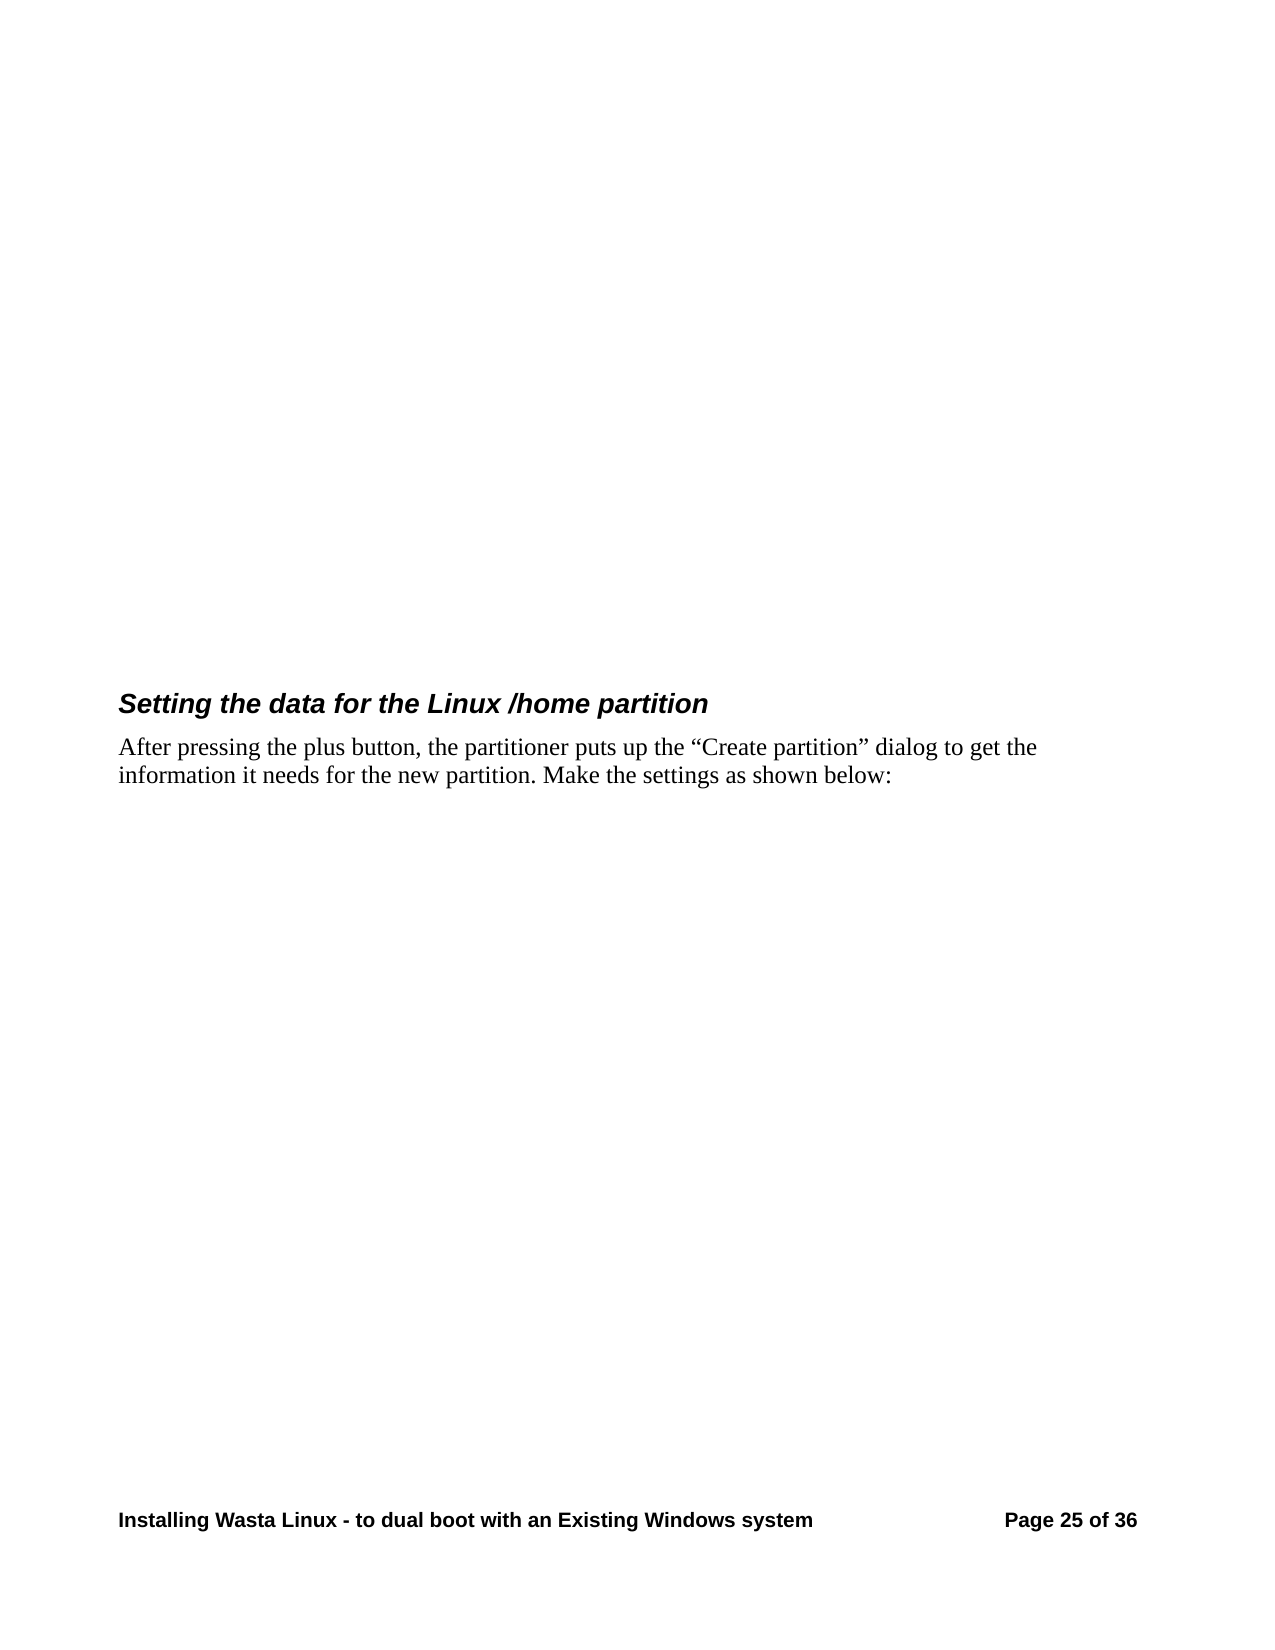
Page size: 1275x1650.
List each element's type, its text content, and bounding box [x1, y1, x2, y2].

subtitle Setting the data for the Linux /home partition [118, 687, 1157, 719]
text After pressing the plus button, the partitioner puts up the “Create partition” dialog to get the information it needs for the new partition. Make the settings as shown below: [118, 732, 1157, 789]
